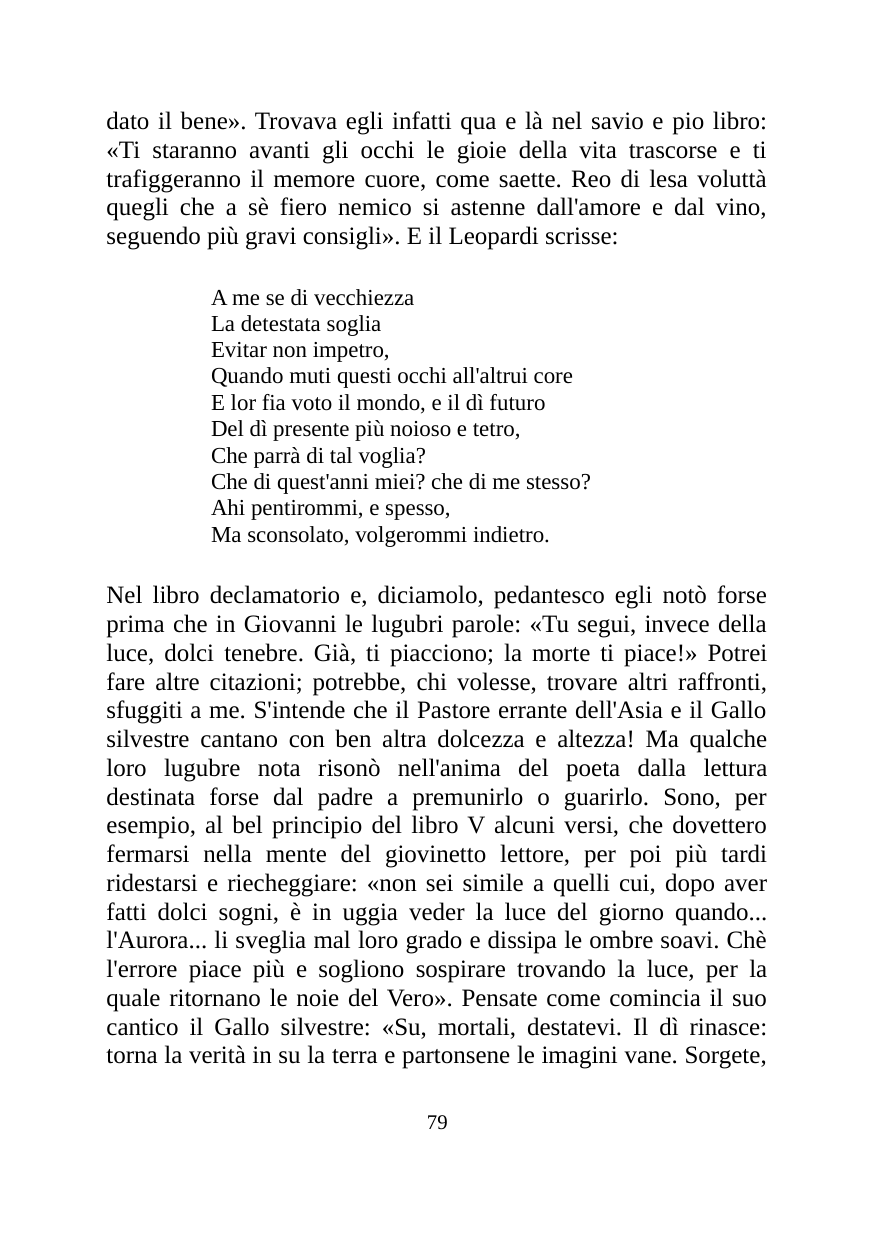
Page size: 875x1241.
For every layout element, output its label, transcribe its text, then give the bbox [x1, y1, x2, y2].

text Nel libro declamatorio e, diciamolo, pedantesco egli notò forse prima che in Giovanni le lugubri parole: «Tu segui, invece della luce, dolci tenebre. Già, ti piacciono; la morte ti piace!» Potrei fare altre citazioni; potrebbe, chi volesse, trovare altri raffronti, sfuggiti a me. S'intende che il Pastore errante dell'Asia e il Gallo silvestre cantano con ben altra dolcezza e altezza! Ma qualche loro lugubre nota risonò nell'anima del poeta dalla lettura destinata forse dal padre a premunirlo o guarirlo. Sono, per esempio, al bel principio del libro V alcuni versi, che dovettero fermarsi nella mente del giovinetto lettore, per poi più tardi ridestarsi e riecheggiare: «non sei simile a quelli cui, dopo aver fatti dolci sogni, è in uggia veder la luce del giorno quando... l'Aurora... li sveglia mal loro grado e dissipa le ombre soavi. Chè l'errore piace più e sogliono sospirare trovando la luce, per la quale ritornano le noie del Vero». Pensate come comincia il suo cantico il Gallo silvestre: «Su, mortali, destatevi. Il dì rinasce: torna la verità in su la terra e partonsene le imagini vane. Sorgete, [106, 581, 768, 1069]
text La detestata soglia [181, 310, 768, 336]
text A me se di vecchiezza [181, 283, 768, 310]
text Del dì presente più noioso e tetro, [181, 415, 768, 442]
text Evitar non impetro, [181, 336, 768, 363]
text Ma sconsolato, volgerommi indietro. [181, 521, 768, 547]
text Quando muti questi occhi all'altrui core [181, 363, 768, 389]
text dato il bene». Trovava egli infatti qua e là nel savio e pio libro: «Ti staranno avanti gli occhi le gioie della vita trascorse e ti trafiggeranno il memore cuore, come saette. Reo di lesa voluttà quegli che a sè fiero nemico si astenne dall'amore e dal vino, seguendo più gravi consigli». E il Leopardi scrisse: [106, 106, 768, 250]
text Che di quest'anni miei? che di me stesso? [181, 468, 768, 494]
text E lor fia voto il mondo, e il dì futuro [181, 389, 768, 415]
text Ahi pentirommi, e spesso, [181, 494, 768, 521]
text Che parrà di tal voglia? [181, 442, 768, 468]
